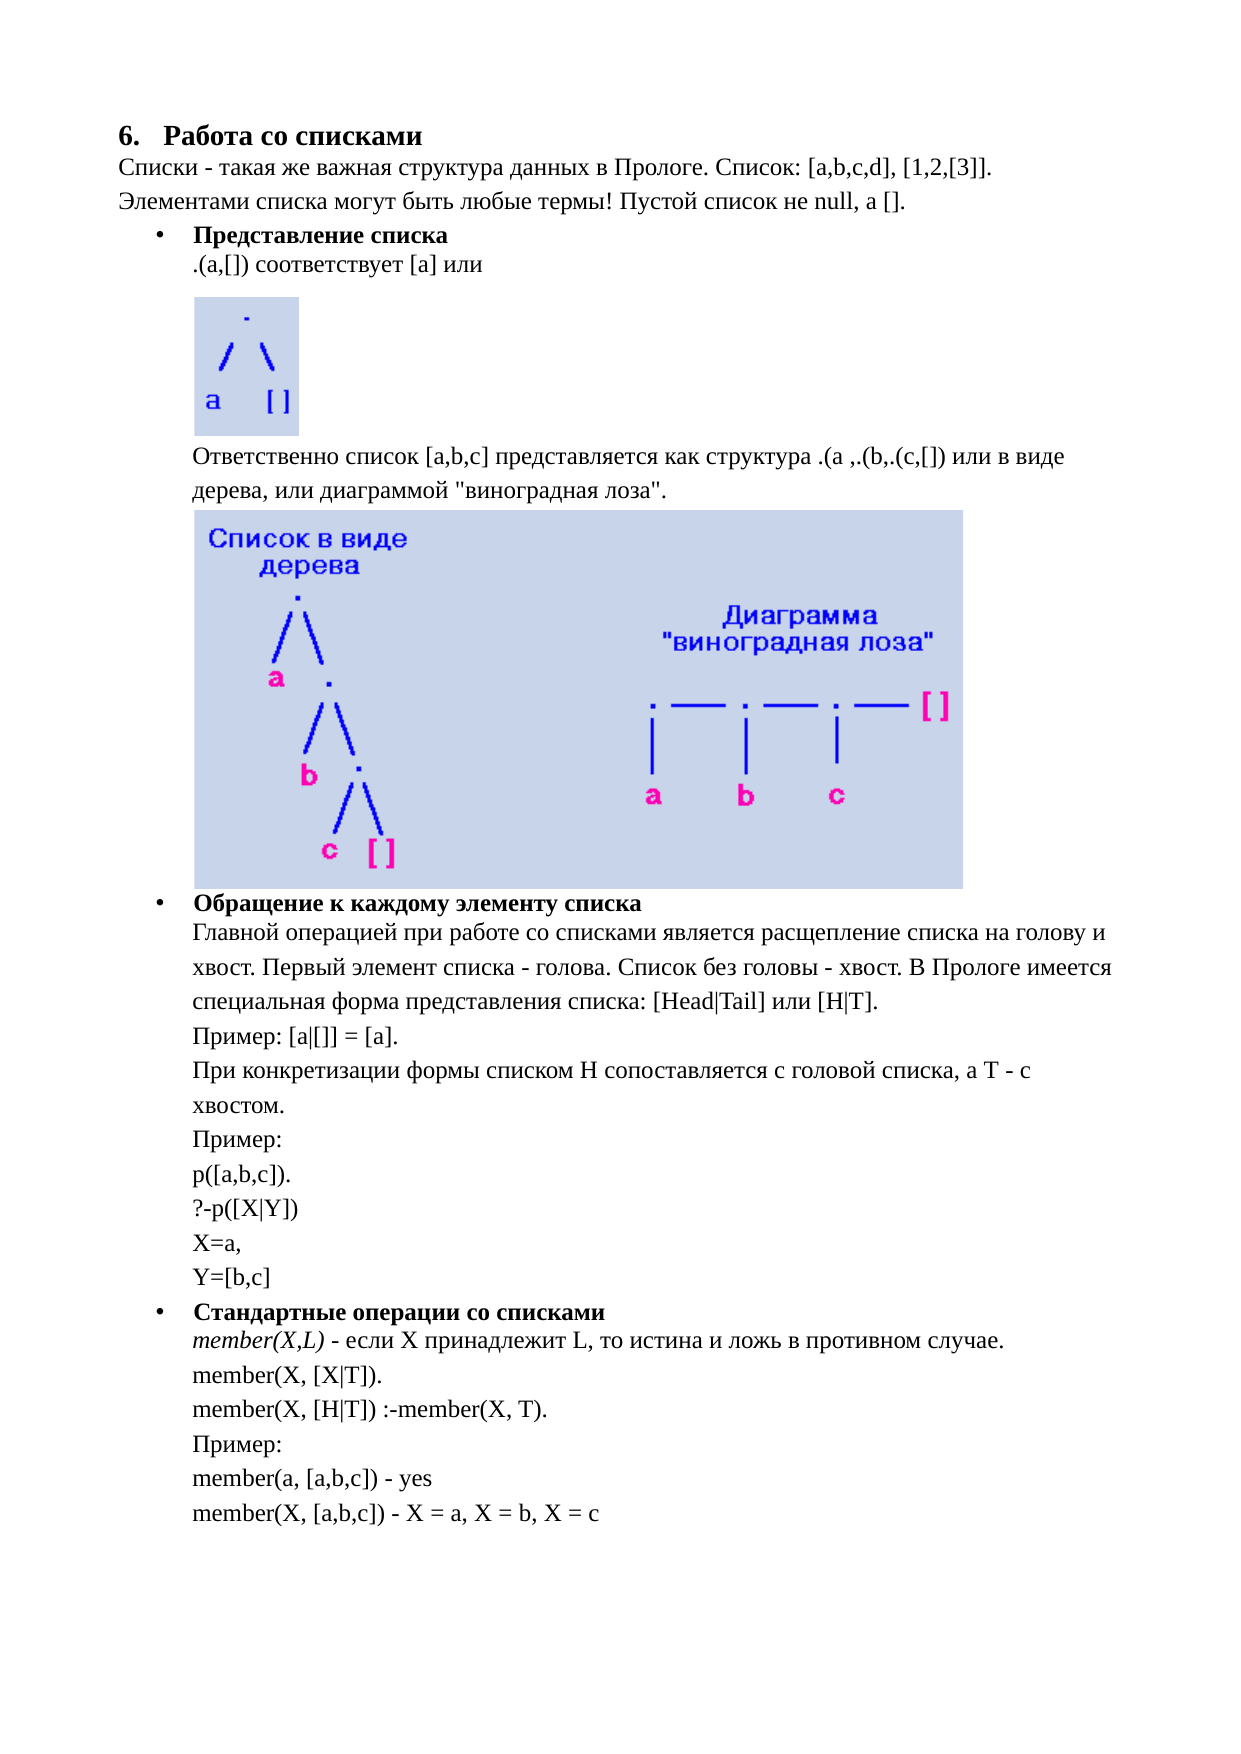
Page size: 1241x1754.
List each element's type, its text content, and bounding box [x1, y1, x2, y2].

text .(a,[]) соответствует [a] или [192, 249, 1122, 278]
subtitle Представление списка [156, 221, 1122, 249]
subtitle member(X, [a,b,c]) - X = a, X = b, X = c [192, 1498, 1122, 1526]
subtitle Обращение к каждому элементу списка [156, 889, 1122, 917]
text Главной операцией при работе со списками является расщепление списка на голову и хвост. Первый элемент списка - голова. Список без головы - хвост. В Прологе имеется специальная форма представления списка: [Head|Tail] или [H|T]. [192, 917, 1122, 1015]
text p([a,b,c]). [192, 1159, 1122, 1187]
subtitle member(X,L) - если X принадлежит L, то истина и ложь в противном случае. [192, 1325, 1122, 1354]
text При конкретизации формы списком H сопоставляется с головой списка, а Т - с хвостом. [192, 1055, 1122, 1118]
text Пример: [192, 1124, 1122, 1153]
subtitle member(X, [H|T]) :-member(X, T). [192, 1394, 1122, 1423]
subtitle member(a, [a,b,c]) - yes [192, 1463, 1122, 1492]
text Ответственно список [a,b,c] представляется как структура .(а ,.(b,.(c,[]) или в виде дерева, или диаграммой "виноградная лоза". [192, 284, 1122, 504]
picture [194, 297, 299, 436]
subtitle member(X, [X|T]). [192, 1360, 1122, 1388]
subtitle Пример: [192, 1429, 1122, 1457]
text ?-p([X|Y]) [192, 1193, 1122, 1222]
text Списки - такая же важная структура данных в Прологе. Список: [a,b,c,d], [1,2,[3]]. Элементами списка могут быть любые термы! Пустой список не null, а []. [118, 152, 1122, 215]
text X=a, [192, 1228, 1122, 1256]
picture [194, 510, 964, 889]
text Пример: [a|[]] = [а]. [192, 1021, 1122, 1049]
subtitle Работа со списками [118, 118, 1122, 152]
subtitle Стандартные операции со списками [156, 1297, 1122, 1325]
text Y=[b,c] [192, 1262, 1122, 1291]
